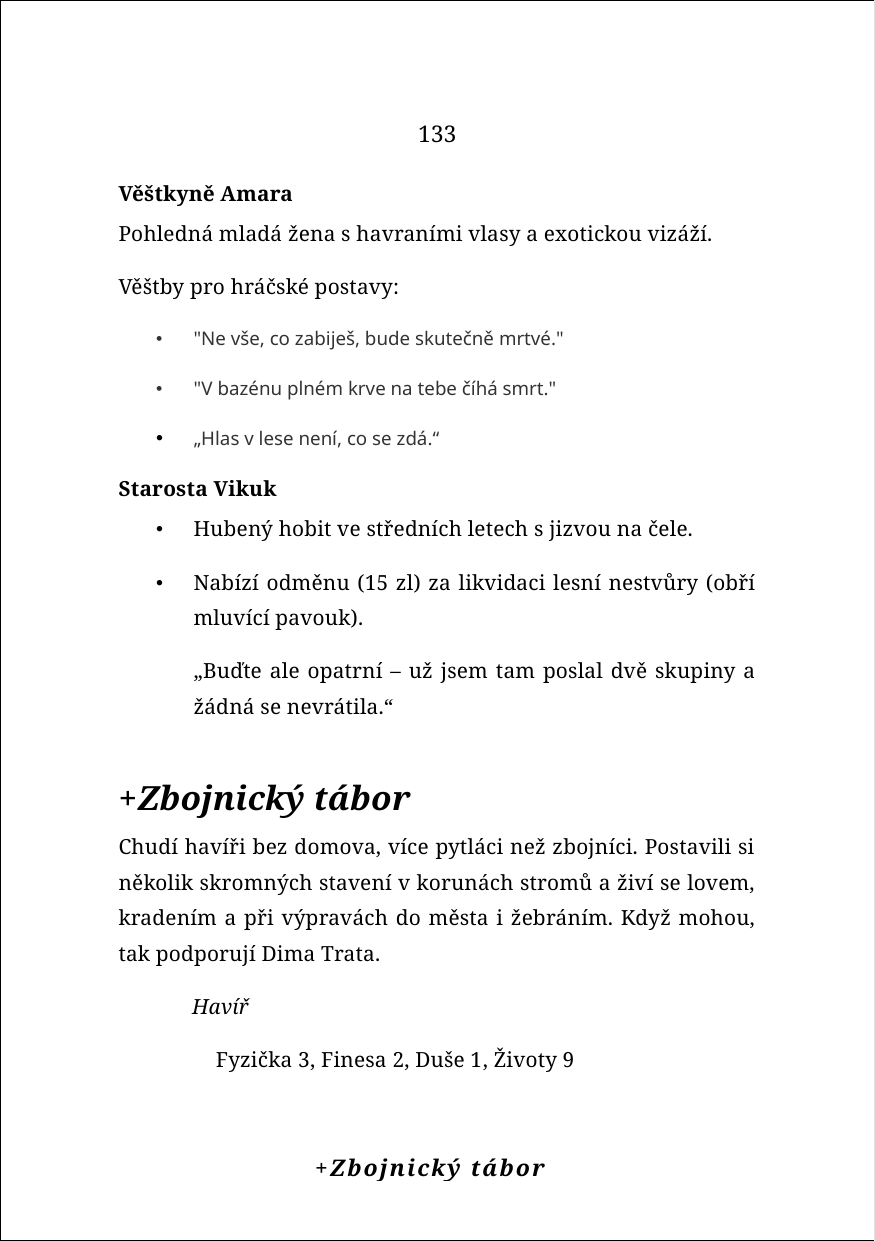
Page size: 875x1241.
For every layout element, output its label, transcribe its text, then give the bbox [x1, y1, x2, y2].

list Nabízí odměnu (15 zl) za likvidaci lesní nestvůry (obří mluvící pavouk). [156, 568, 756, 632]
subtitle Věštkyně Amara [118, 179, 756, 207]
subtitle Starosta Vikuk [118, 474, 756, 503]
list "Ne vše, co zabiješ, bude skutečně mrtvé." [156, 326, 756, 351]
list „Buďte ale opatrní – už jsem tam poslal dvě skupiny a žádná se nevrátila.“ [156, 657, 756, 721]
list Havíř [162, 992, 756, 1020]
subtitle +Zbojnický tábor [118, 775, 756, 820]
list Fyzička 3, Finesa 2, Duše 1, Životy 9 [162, 1045, 756, 1073]
text Věštby pro hráčské postavy: [118, 272, 756, 301]
text Chudí havíři bez domova, více pytláci než zbojníci. Postavili si několik skromných stavení v korunách stromů a živí se lovem, kradením a při výpravách do města i žebráním. Když mohou, tak podporují Dima Trata. [118, 832, 756, 967]
list "V bazénu plném krve na tebe číhá smrt." [156, 375, 756, 401]
list Hubený hobit ve středních letech s jizvou na čele. [156, 514, 756, 543]
text Pohledná mladá žena s havraními vlasy a exotickou vizáží. [118, 219, 756, 248]
list „Hlas v lese není, co se zdá.“ [156, 425, 756, 450]
